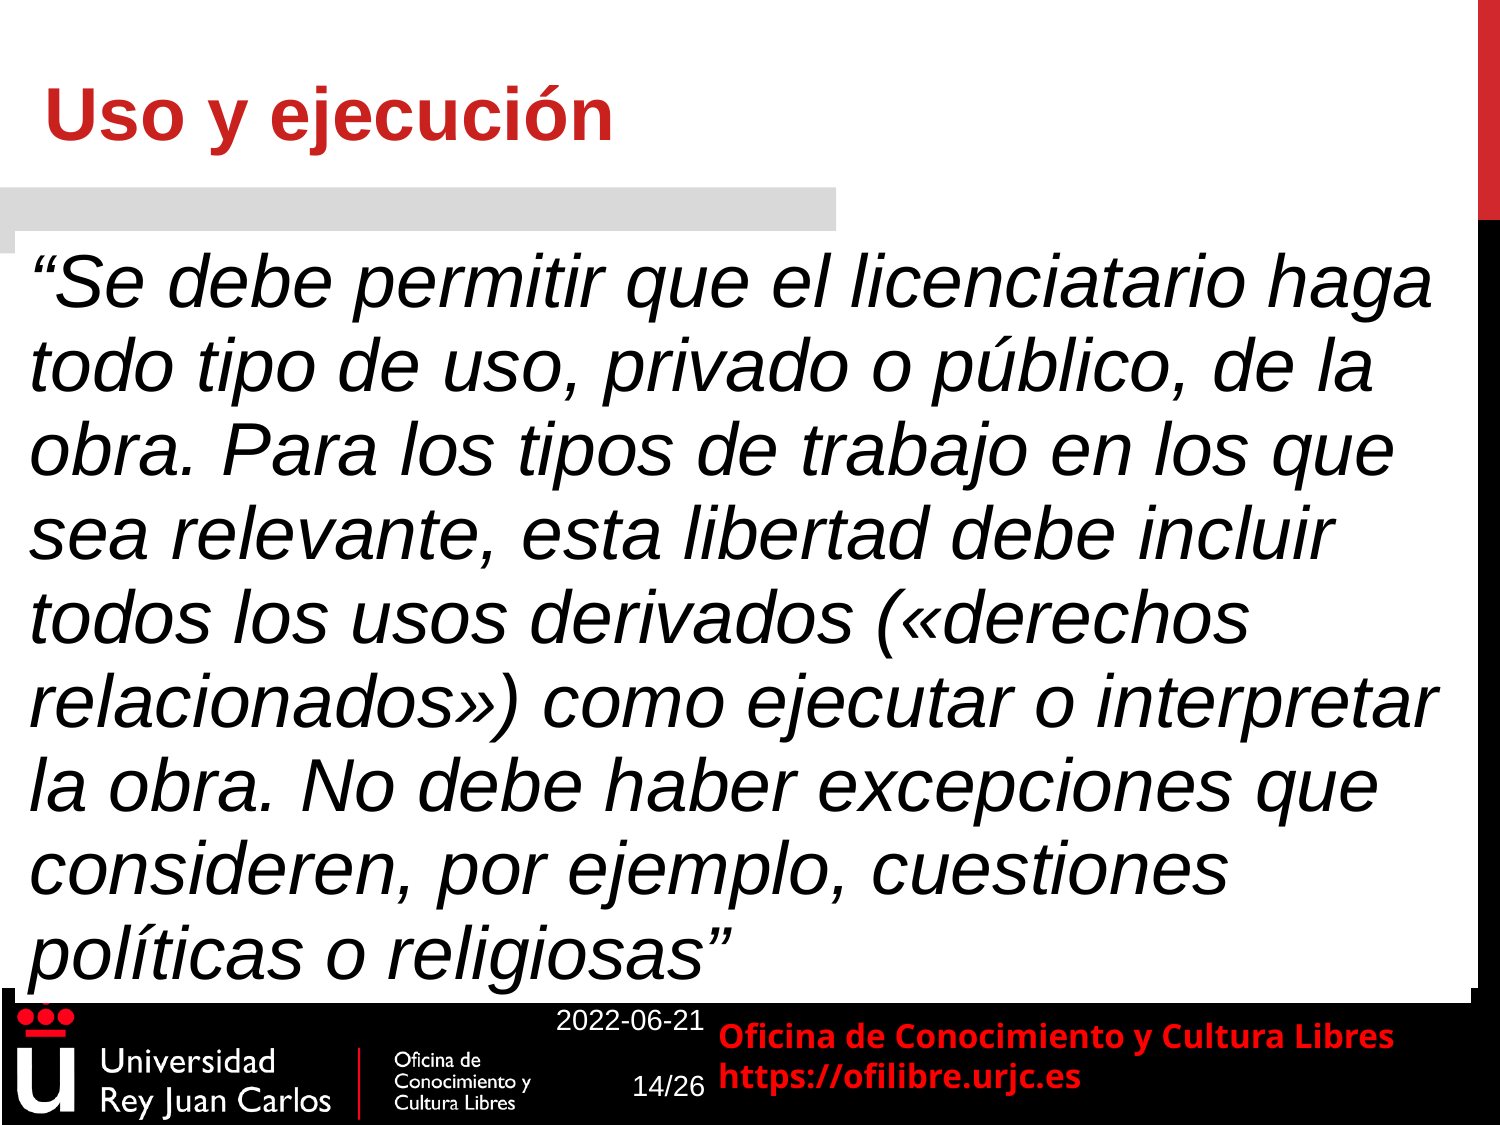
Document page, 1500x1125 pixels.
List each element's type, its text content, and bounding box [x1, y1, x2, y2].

text_box “Se debe permitir que el licenciatario haga todo tipo de uso, privado o público, de la obra. Para los tipos de trabajo en los que sea relevante, esta libertad debe incluir todos los usos derivados («derechos relacionados») como ejecutar o interpretar la obra. No debe haber excepciones que consideren, por ejemplo, cuestiones políticas o religiosas” [15, 231, 1471, 1003]
text_box Uso y ejecución [30, 64, 1306, 231]
title [75, 7, 1425, 196]
picture [17, 1003, 531, 1120]
